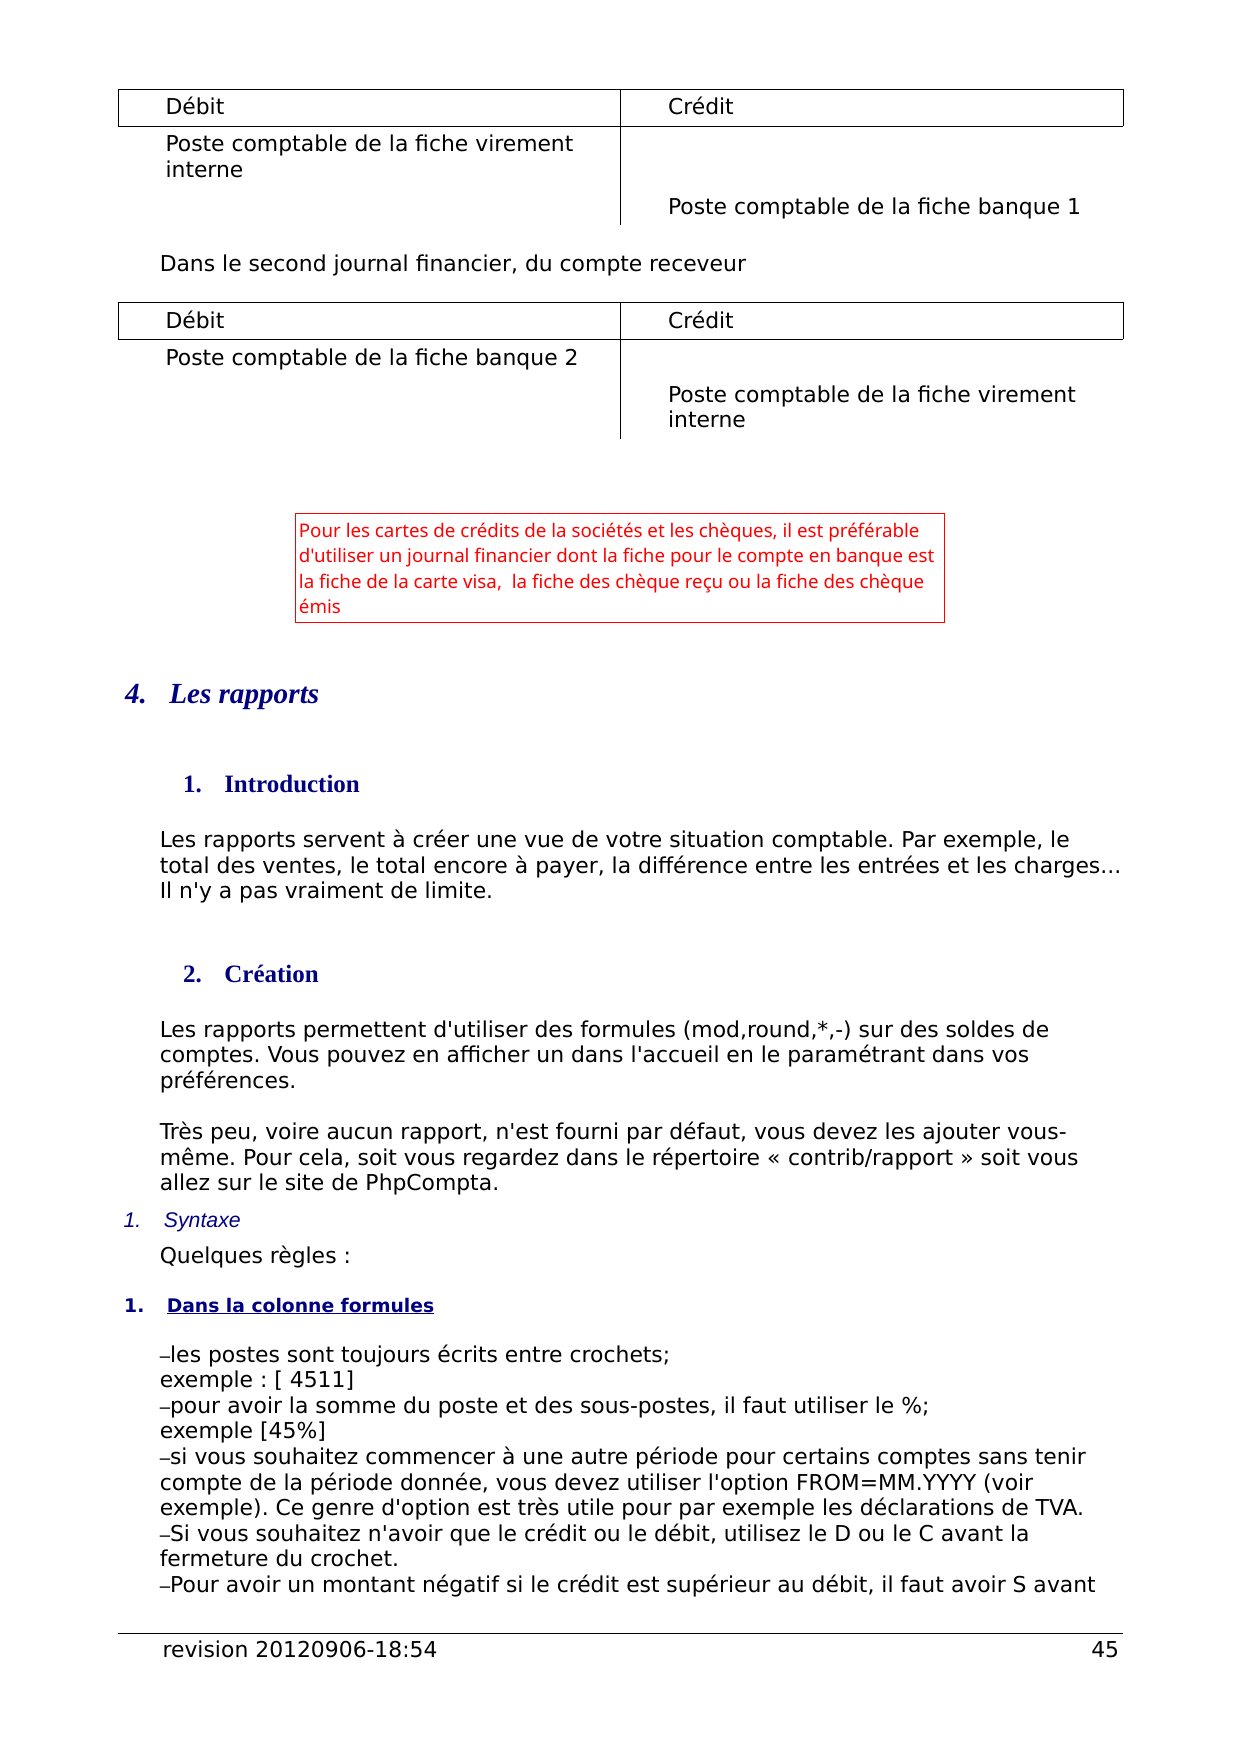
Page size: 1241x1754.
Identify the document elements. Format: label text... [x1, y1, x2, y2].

list les postes sont toujours écrits entre crochets; exemple : [ 4511] [159, 1342, 1123, 1393]
text Quelques règles : [159, 1244, 1123, 1269]
subtitle Dans la colonne formules [117, 1295, 1123, 1317]
table_cell Poste comptable de la fiche virement interne [621, 376, 1123, 439]
text Les rapports servent à créer une vue de votre situation comptable. Par exemple, le total des ventes, le total encore à payer, la différence entre les entrées et les charges... Il n'y a pas vraiment de limite. [159, 827, 1123, 904]
list Si vous souhaitez n'avoir que le crédit ou le débit, utilisez le D ou le C avant la fermeture du crochet. [159, 1521, 1123, 1572]
table_cell [621, 340, 1123, 376]
subtitle Introduction [177, 769, 1123, 798]
table_cell [621, 127, 1123, 188]
subtitle Création [177, 959, 1123, 987]
subtitle Les rapports [117, 676, 1123, 710]
text Les rapports permettent d'utiliser des formules (mod,round,*,-) sur des soldes de comptes. Vous pouvez en afficher un dans l'accueil en le paramétrant dans vos préférences. [159, 1017, 1123, 1093]
table_cell Poste comptable de la fiche banque 1 [621, 188, 1123, 225]
text Très peu, voire aucun rapport, n'est fourni par défaut, vous devez les ajouter vous-même. Pour cela, soit vous regardez dans le répertoire « contrib/rapport » soit vous allez sur le site de PhpCompta. [159, 1119, 1123, 1196]
text Dans le second journal financier, du compte receveur [159, 251, 1123, 276]
table_cell Poste comptable de la fiche virement interne [118, 127, 620, 188]
table_header Crédit [621, 90, 1123, 126]
table_header Crédit [621, 303, 1123, 339]
table_header Débit [119, 90, 620, 126]
table_cell [118, 376, 620, 439]
list si vous souhaitez commencer à une autre période pour certains comptes sans tenir compte de la période donnée, vous devez utiliser l'option FROM=MM.YYYY (voir exemple). Ce genre d'option est très utile pour par exemple les déclarations de TVA. [159, 1444, 1123, 1521]
table_cell Poste comptable de la fiche banque 2 [118, 340, 620, 376]
table_cell [118, 188, 620, 225]
list pour avoir la somme du poste et des sous-postes, il faut utiliser le %; exemple [45%] [159, 1393, 1123, 1444]
subtitle Syntaxe [117, 1207, 1123, 1232]
list Pour avoir un montant négatif si le crédit est supérieur au débit, il faut avoir S avant [159, 1572, 1123, 1597]
text Pour les cartes de crédits de la sociétés et les chèques, il est préférable d'utiliser un journal financier dont la fiche pour le compte en banque est la fiche de la carte visa, la fiche des chèque reçu ou la fiche des chèque émis [296, 514, 944, 622]
table_header Débit [119, 303, 620, 339]
